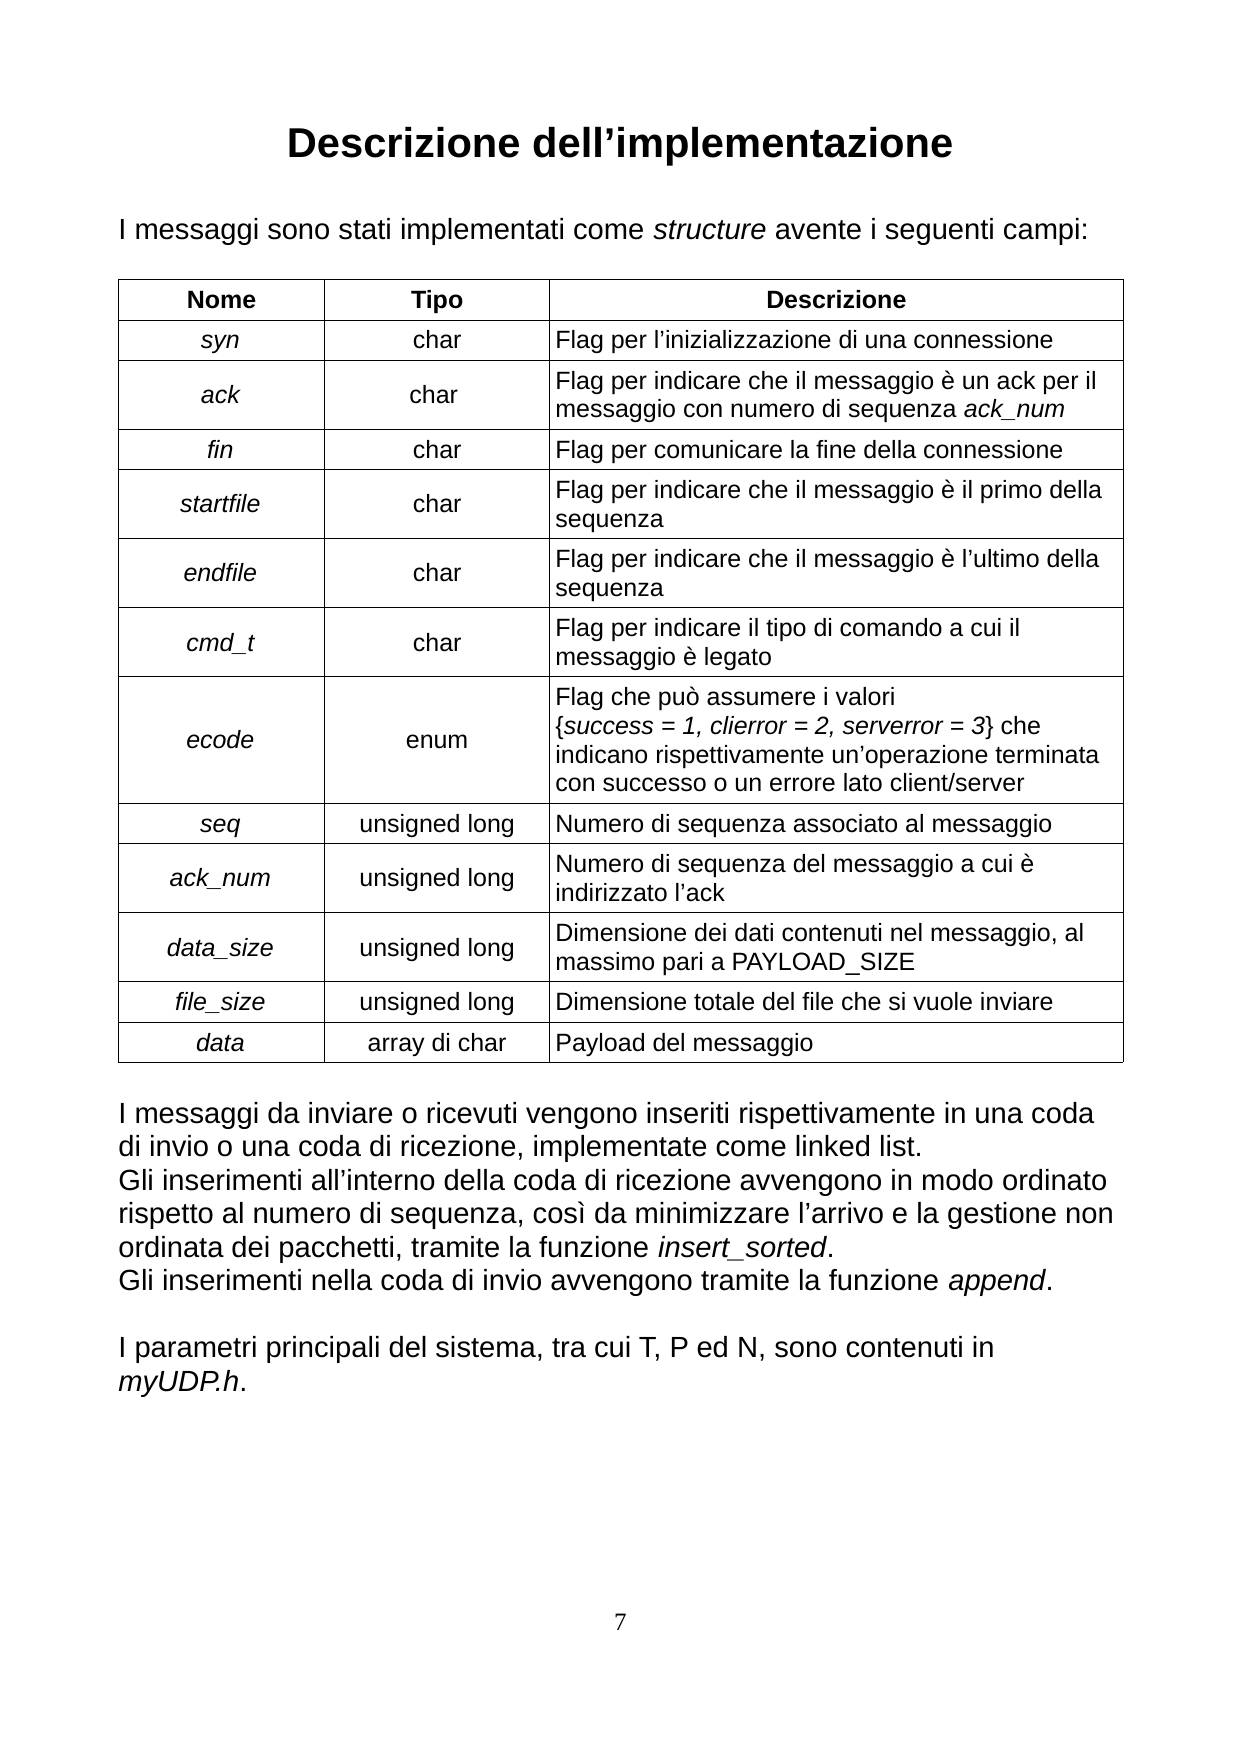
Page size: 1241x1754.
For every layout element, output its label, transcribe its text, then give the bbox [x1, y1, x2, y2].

table_cell unsigned long [325, 913, 549, 981]
table_cell Dimensione dei dati contenuti nel messaggio, al massimo pari a PAYLOAD_SIZE [550, 913, 1123, 981]
table_cell unsigned long [325, 982, 549, 1022]
table_cell ecode [119, 677, 324, 803]
table_cell file_size [119, 982, 324, 1022]
table_cell char [325, 539, 549, 607]
table_cell seq [119, 804, 324, 843]
table_cell Flag per indicare il tipo di comando a cui il messaggio è legato [550, 608, 1123, 676]
table_cell endfile [119, 539, 324, 607]
table_cell char [325, 430, 549, 469]
table_cell data [119, 1023, 324, 1062]
table_cell char [325, 321, 549, 360]
text Gli inserimenti nella coda di invio avvengono tramite la funzione append. [118, 1263, 1122, 1297]
table_cell unsigned long [325, 844, 549, 912]
table_cell enum [325, 677, 549, 803]
text I messaggi sono stati implementati come structure avente i seguenti campi: [118, 212, 1122, 246]
table_cell cmd_t [119, 608, 324, 676]
table_cell char [325, 608, 549, 676]
table_cell ack [119, 361, 324, 429]
table_header Nome [119, 280, 324, 319]
table_cell Flag per comunicare la fine della connessione [550, 430, 1123, 469]
table_cell fin [119, 430, 324, 469]
table_cell startfile [119, 470, 324, 538]
table_cell syn [119, 321, 324, 360]
table_header Tipo [325, 280, 549, 319]
table_cell Dimensione totale del file che si vuole inviare [550, 982, 1123, 1022]
text Gli inserimenti all’interno della coda di ricezione avvengono in modo ordinato rispetto al numero di sequenza, così da minimizzare l’arrivo e la gestione non ordinata dei pacchetti, tramite la funzione insert_sorted. [118, 1163, 1122, 1263]
table_cell Flag per indicare che il messaggio è il primo della sequenza [550, 470, 1123, 538]
text I parametri principali del sistema, tra cui T, P ed N, sono contenuti in myUDP.h. [118, 1330, 1122, 1397]
subtitle Descrizione dell’implementazione [118, 118, 1122, 166]
table_cell char [325, 361, 549, 429]
table_cell Numero di sequenza associato al messaggio [550, 804, 1123, 843]
table_header Descrizione [550, 280, 1123, 319]
table_cell char [325, 470, 549, 538]
table_cell Flag per indicare che il messaggio è l’ultimo della sequenza [550, 539, 1123, 607]
table_cell Payload del messaggio [550, 1023, 1123, 1062]
table_cell ack_num [119, 844, 324, 912]
table_cell Flag per l’inizializzazione di una connessione [550, 321, 1123, 360]
table_cell unsigned long [325, 804, 549, 843]
text I messaggi da inviare o ricevuti vengono inseriti rispettivamente in una coda di invio o una coda di ricezione, implementate come linked list. [118, 1096, 1122, 1163]
table_cell Numero di sequenza del messaggio a cui è indirizzato l’ack [550, 844, 1123, 912]
table_cell Flag che può assumere i valori {success = 1, clierror = 2, serverror = 3} che indicano rispettivamente un’operazione terminata con successo o un errore lato client/server [550, 677, 1123, 803]
table_cell Flag per indicare che il messaggio è un ack per il messaggio con numero di sequenza ack_num [550, 361, 1123, 429]
table_cell data_size [119, 913, 324, 981]
table_cell array di char [325, 1023, 549, 1062]
